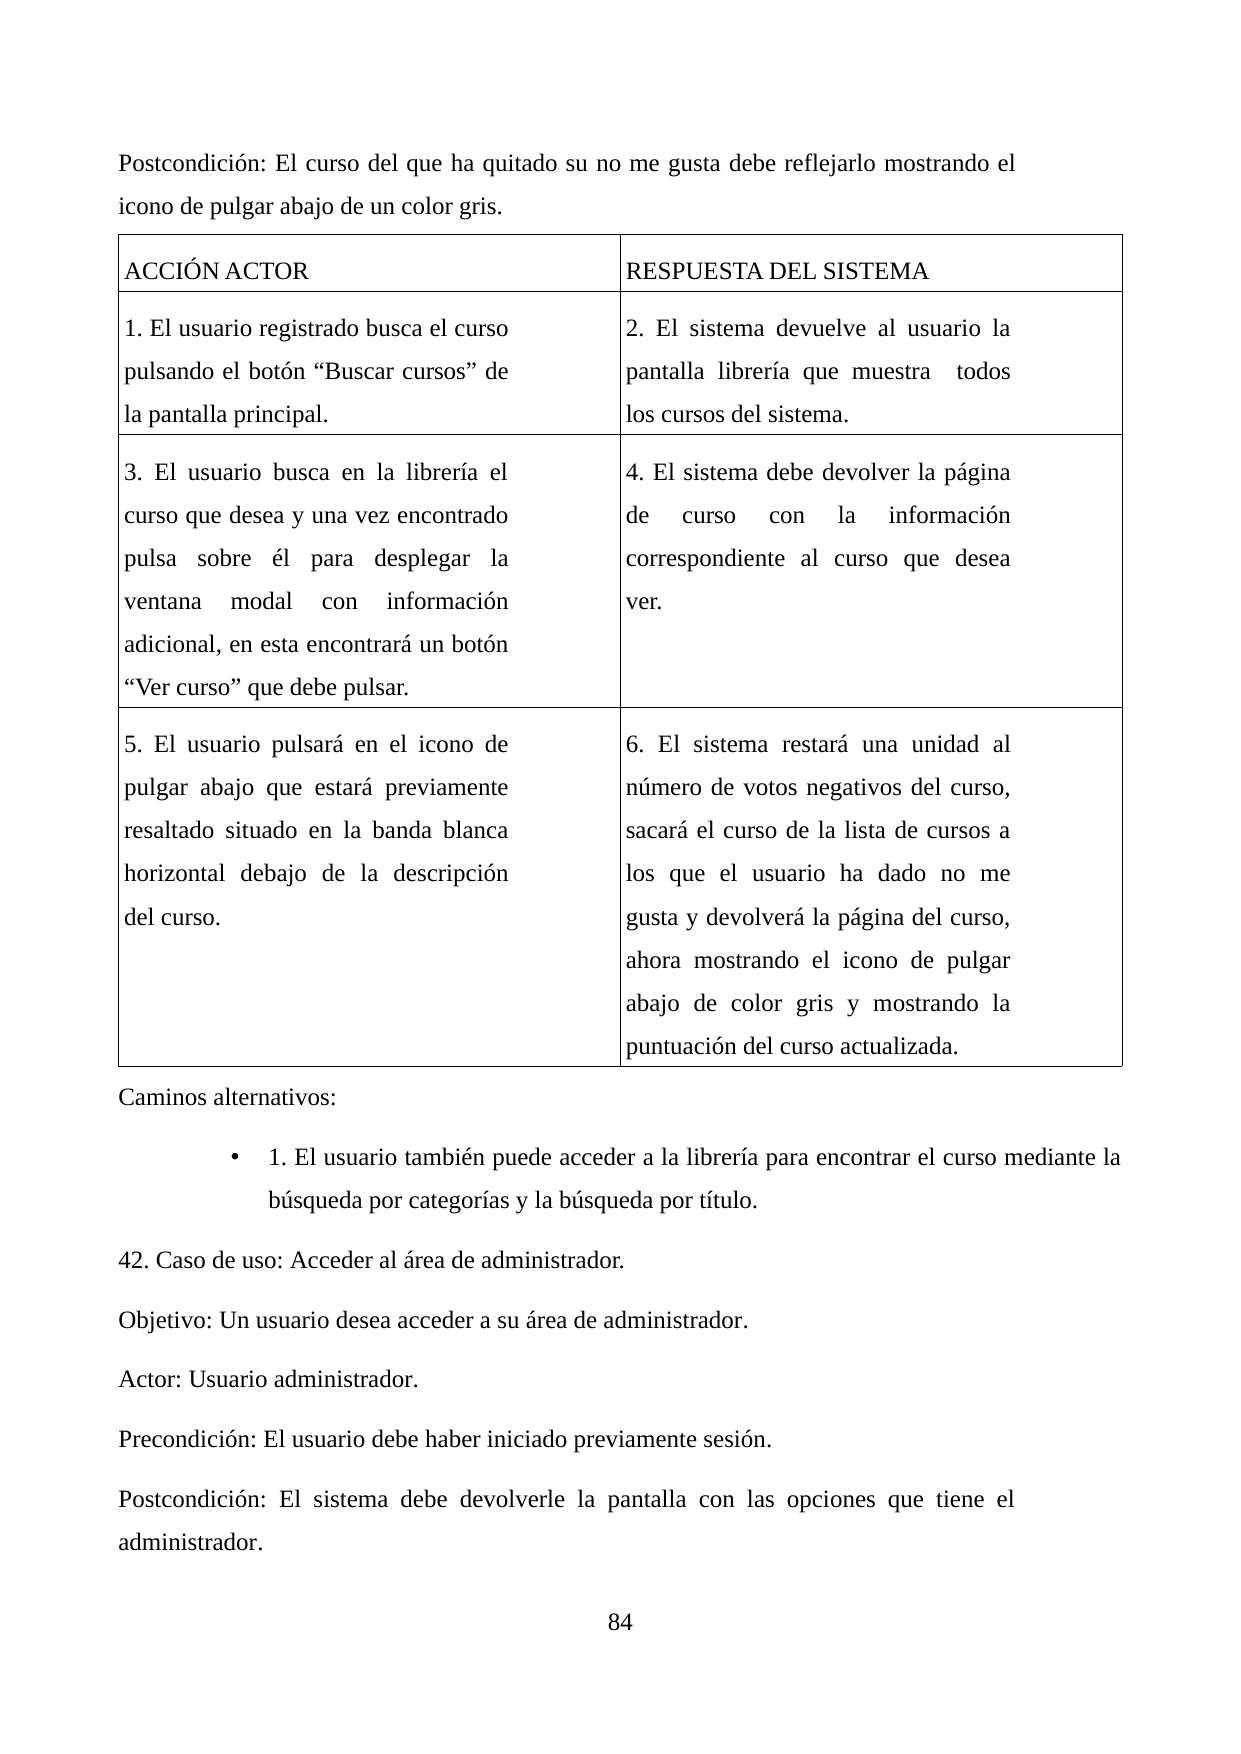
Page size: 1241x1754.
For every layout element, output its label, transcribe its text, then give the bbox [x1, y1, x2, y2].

table_cell 4. El sistema debe devolver la página de curso con la información correspondiente al curso que desea ver. [621, 435, 1122, 707]
table_cell 3. El usuario busca en la librería el curso que desea y una vez encontrado pulsa sobre él para desplegar la ventana modal con información adicional, en esta encontrará un botón “Ver curso” que debe pulsar. [119, 435, 620, 707]
table_header RESPUESTA DEL SISTEMA [621, 235, 1122, 291]
table_cell 6. El sistema restará una unidad al número de votos negativos del curso, sacará el curso de la lista de cursos a los que el usuario ha dado no me gusta y devolverá la página del curso, ahora mostrando el icono de pulgar abajo de color gris y mostrando la puntuación del curso actualizada. [621, 708, 1122, 1066]
text Caminos alternativos: [118, 1082, 1017, 1111]
text Actor: Usuario administrador. [118, 1364, 1017, 1393]
table_cell 2. El sistema devuelve al usuario la pantalla librería que muestra todos los cursos del sistema. [621, 292, 1122, 434]
table_cell 1. El usuario registrado busca el curso pulsando el botón “Buscar cursos” de la pantalla principal. [119, 292, 620, 434]
text Precondición: El usuario debe haber iniciado previamente sesión. [118, 1424, 1017, 1453]
table_header ACCIÓN ACTOR [119, 235, 620, 291]
text Postcondición: El sistema debe devolverle la pantalla con las opciones que tiene el administrador. [118, 1484, 1017, 1556]
text Postcondición: El curso del que ha quitado su no me gusta debe reflejarlo mostrando el icono de pulgar abajo de un color gris. [118, 148, 1017, 219]
table_cell 5. El usuario pulsará en el icono de pulgar abajo que estará previamente resaltado situado en la banda blanca horizontal debajo de la descripción del curso. [119, 708, 620, 1066]
text 42. Caso de uso: Acceder al área de administrador. [118, 1245, 1017, 1274]
list 1. El usuario también puede acceder a la librería para encontrar el curso mediante la búsqueda por categorías y la búsqueda por título. [231, 1142, 1122, 1214]
text Objetivo: Un usuario desea acceder a su área de administrador. [118, 1305, 1017, 1333]
